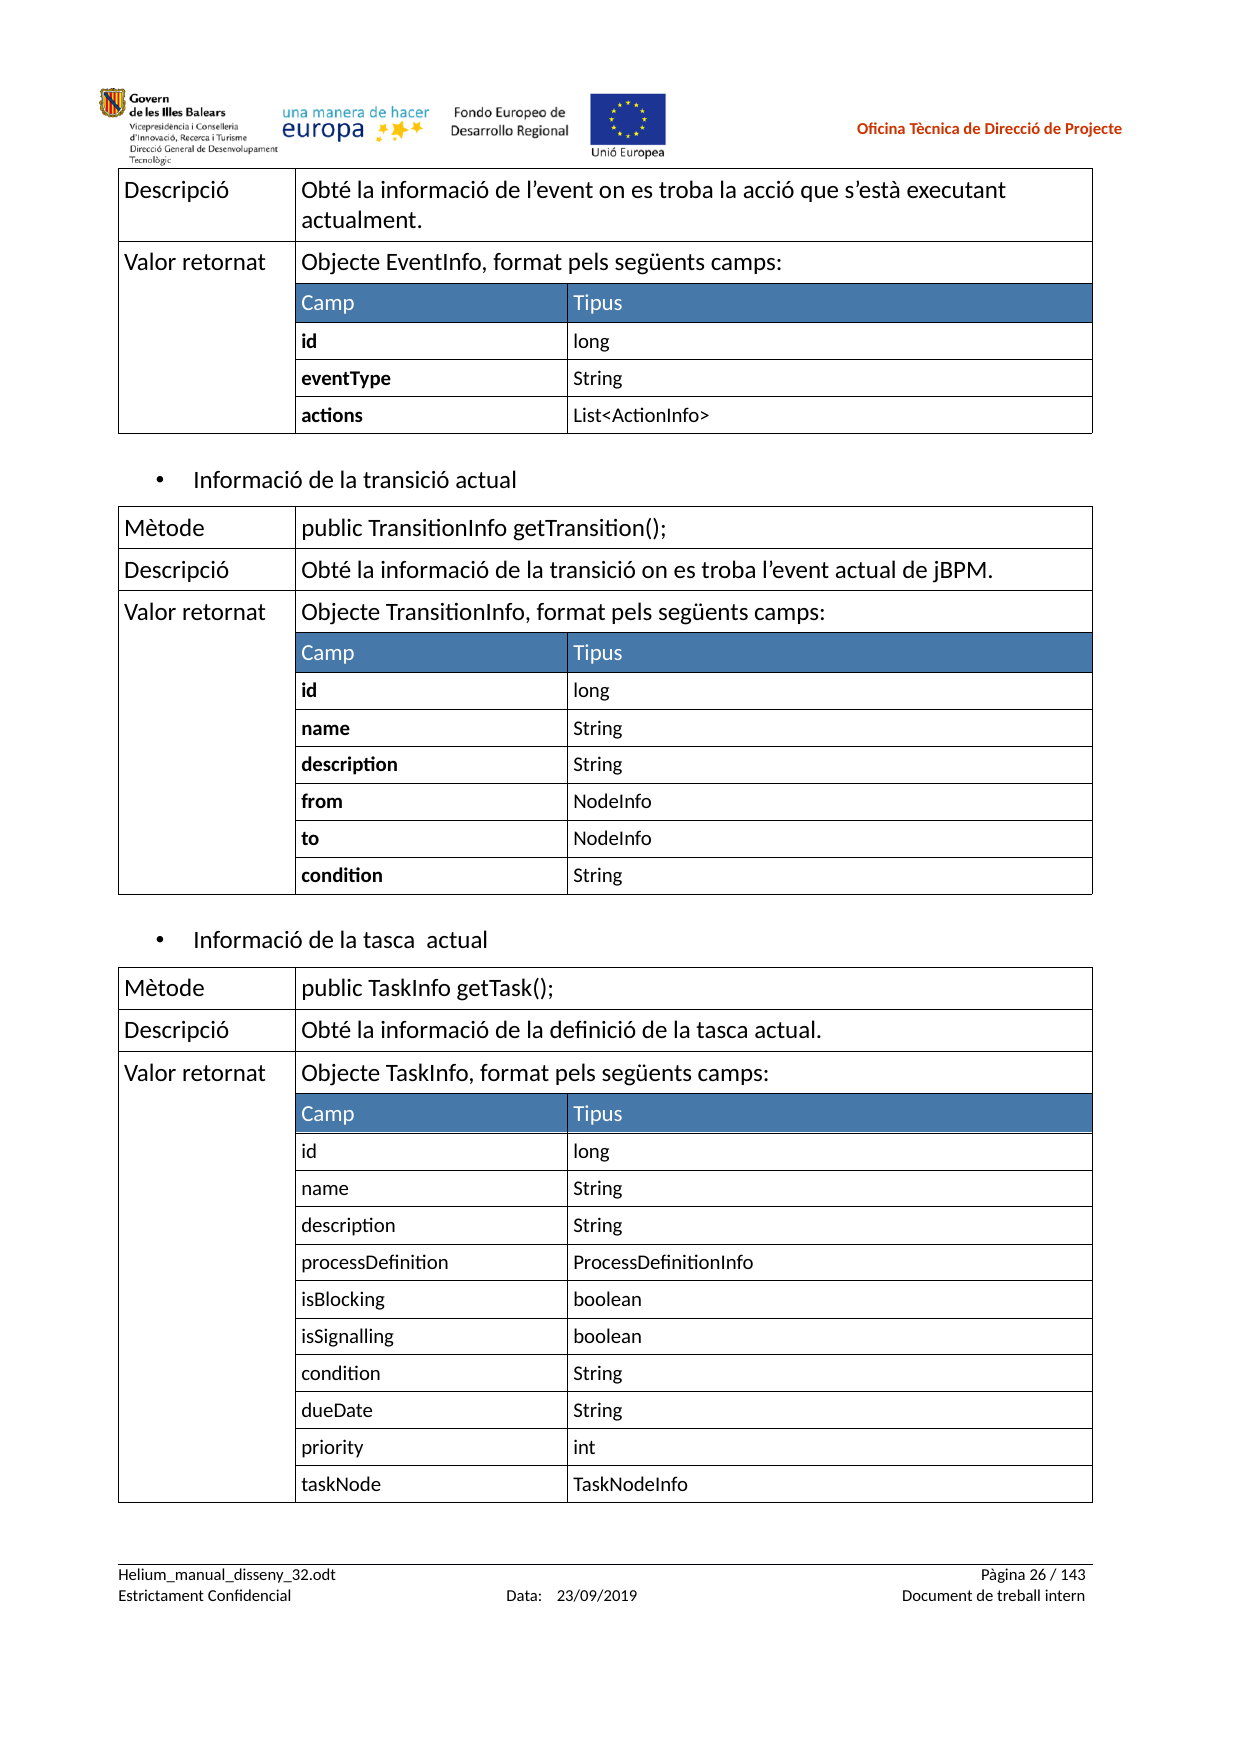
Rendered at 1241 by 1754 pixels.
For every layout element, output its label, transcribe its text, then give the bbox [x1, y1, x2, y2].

table_cell Valor retornat [119, 1052, 295, 1502]
table_cell id [296, 323, 567, 359]
table_cell String [568, 710, 1092, 746]
table_cell Obté la informació de la definició de la tasca actual. [296, 1010, 1092, 1051]
table_cell dueDate [296, 1392, 567, 1428]
table_cell NodeInfo [568, 821, 1092, 857]
table_cell Obté la informació de la transició on es troba l’event actual de jBPM. [296, 549, 1092, 590]
table_cell String [568, 858, 1092, 894]
table_header public TaskInfo getTask(); [296, 968, 1092, 1009]
picture [99, 87, 668, 166]
table_cell long [568, 323, 1092, 359]
list Informació de la transició actual [156, 464, 1122, 494]
table_cell Valor retornat [119, 242, 295, 433]
table_cell priority [296, 1429, 567, 1465]
table_cell Camp [296, 633, 567, 672]
table_cell eventType [296, 360, 567, 396]
table_cell long [568, 1134, 1092, 1169]
table_cell condition [296, 1355, 567, 1391]
table_cell name [296, 710, 567, 746]
table_cell Objecte TransitionInfo, format pels següents camps: [296, 591, 1092, 632]
table_cell TaskNodeInfo [568, 1466, 1092, 1502]
table_cell id [296, 1134, 567, 1169]
table_cell taskNode [296, 1466, 567, 1502]
table_header public TransitionInfo getTransition(); [296, 507, 1092, 548]
table_cell List<ActionInfo> [568, 397, 1092, 433]
table_cell long [568, 673, 1092, 709]
table_header Mètode [119, 507, 295, 548]
table_cell processDefinition [296, 1245, 567, 1280]
table_cell String [568, 1392, 1092, 1428]
table_cell Descripció [119, 169, 295, 241]
table_cell Descripció [119, 549, 295, 590]
table_cell isBlocking [296, 1281, 567, 1317]
table_cell String [568, 1355, 1092, 1391]
table_cell boolean [568, 1319, 1092, 1354]
table_cell Descripció [119, 1010, 295, 1051]
table_cell to [296, 821, 567, 857]
table_cell boolean [568, 1281, 1092, 1317]
table_cell Tipus [568, 633, 1092, 672]
table_cell name [296, 1171, 567, 1206]
table_cell String [568, 747, 1092, 783]
table_cell String [568, 360, 1092, 396]
table_cell Tipus [568, 284, 1092, 322]
table_cell description [296, 747, 567, 783]
table_cell Tipus [568, 1094, 1092, 1132]
table_cell ProcessDefinitionInfo [568, 1245, 1092, 1280]
table_cell condition [296, 858, 567, 894]
table_cell Valor retornat [119, 591, 295, 894]
table_cell int [568, 1429, 1092, 1465]
table_cell String [568, 1171, 1092, 1206]
table_cell String [568, 1207, 1092, 1243]
table_cell id [296, 673, 567, 709]
table_cell actions [296, 397, 567, 433]
table_cell NodeInfo [568, 784, 1092, 820]
table_cell Camp [296, 284, 567, 322]
table_cell isSignalling [296, 1319, 567, 1354]
table_cell from [296, 784, 567, 820]
list Informació de la tasca actual [156, 924, 1122, 955]
table_cell description [296, 1207, 567, 1243]
table_cell Camp [296, 1094, 567, 1132]
table_cell Objecte EventInfo, format pels següents camps: [296, 242, 1092, 283]
table_cell Objecte TaskInfo, format pels següents camps: [296, 1052, 1092, 1093]
table_header Mètode [119, 968, 295, 1009]
table_cell Obté la informació de l’event on es troba la acció que s’està executant actualment. [296, 169, 1092, 241]
